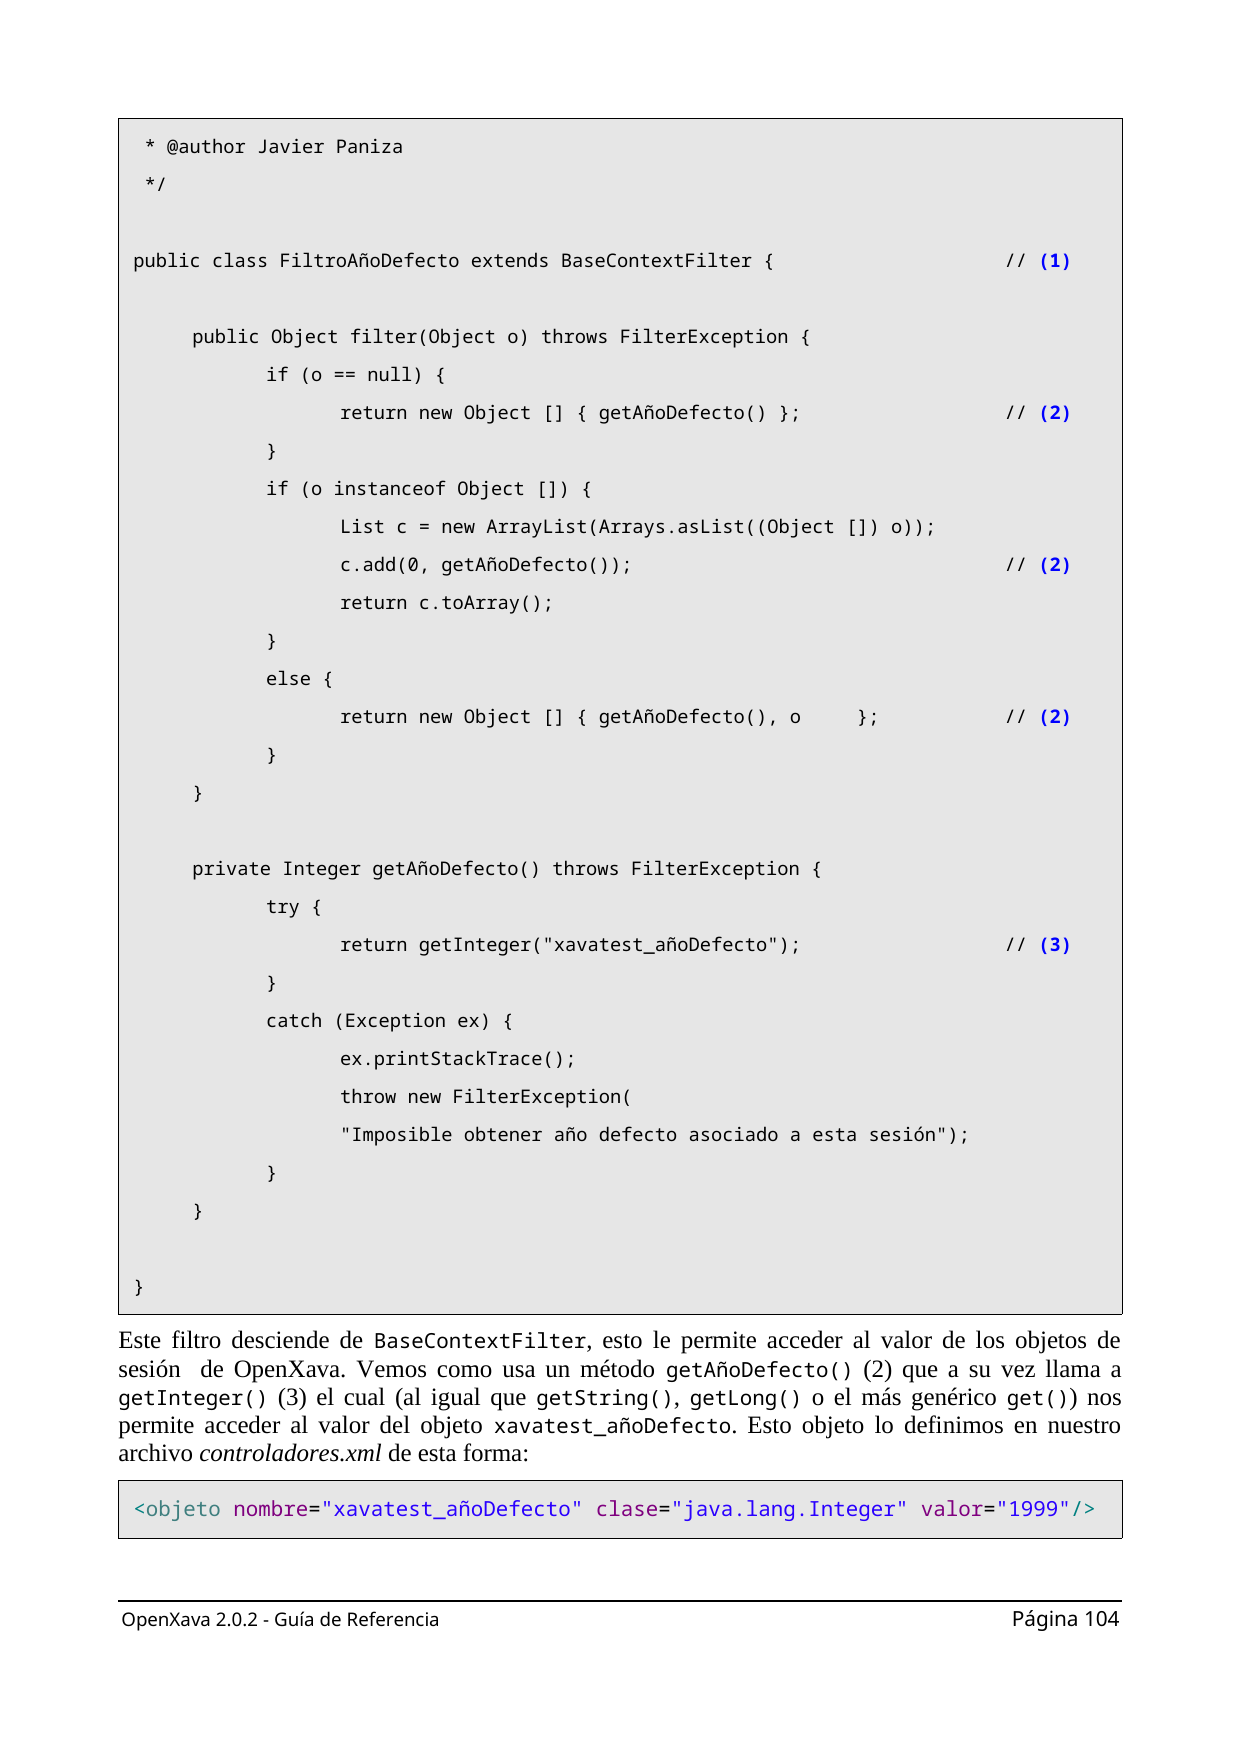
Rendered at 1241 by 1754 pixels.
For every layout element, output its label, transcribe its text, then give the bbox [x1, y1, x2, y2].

text List c = new ArrayList(Arrays.asList((Object []) o)); [119, 498, 1122, 536]
text } [119, 954, 1122, 993]
text * @author Javier Paniza [119, 119, 1122, 156]
text ex.printStackTrace(); [119, 1031, 1122, 1069]
text */ [119, 156, 1122, 194]
text else { [119, 650, 1122, 688]
text return getInteger("xavatest_añoDefecto"); // (3) [119, 917, 1122, 954]
text } [119, 1259, 1122, 1314]
text public class FiltroAñoDefecto extends BaseContextFilter { // (1) [119, 232, 1122, 270]
text catch (Exception ex) { [119, 993, 1122, 1031]
text return c.toArray(); [119, 574, 1122, 612]
text } [119, 1145, 1122, 1183]
text Este filtro desciende de BaseContextFilter, esto le permite acceder al valor de los objetos de sesión de OpenXava. Vemos como usa un método getAñoDefecto() (2) que a su vez llama a getInteger() (3) el cual (al igual que getString(), getLong() o el más genérico get()) nos permite acceder al valor del objeto xavatest_añoDefecto. Esto objeto lo definimos en nuestro archivo controladores.xml de esta forma: [118, 1327, 1122, 1467]
text return new Object [] { getAñoDefecto() }; // (2) [119, 384, 1122, 422]
text } [119, 764, 1122, 802]
text } [119, 422, 1122, 460]
text return new Object [] { getAñoDefecto(), o }; // (2) [119, 688, 1122, 726]
text public Object filter(Object o) throws FilterException { [119, 308, 1122, 346]
text } [119, 726, 1122, 764]
text } [119, 1183, 1122, 1221]
text if (o == null) { [119, 346, 1122, 384]
text throw new FilterException( [119, 1069, 1122, 1107]
text <objeto nombre="xavatest_añoDefecto" clase="java.lang.Integer" valor="1999"/> [119, 1481, 1122, 1538]
text try { [119, 878, 1122, 917]
text if (o instanceof Object []) { [119, 460, 1122, 498]
text private Integer getAñoDefecto() throws FilterException { [119, 841, 1122, 878]
text } [119, 612, 1122, 650]
text c.add(0, getAñoDefecto()); // (2) [119, 536, 1122, 574]
text "Imposible obtener año defecto asociado a esta sesión"); [119, 1107, 1122, 1145]
